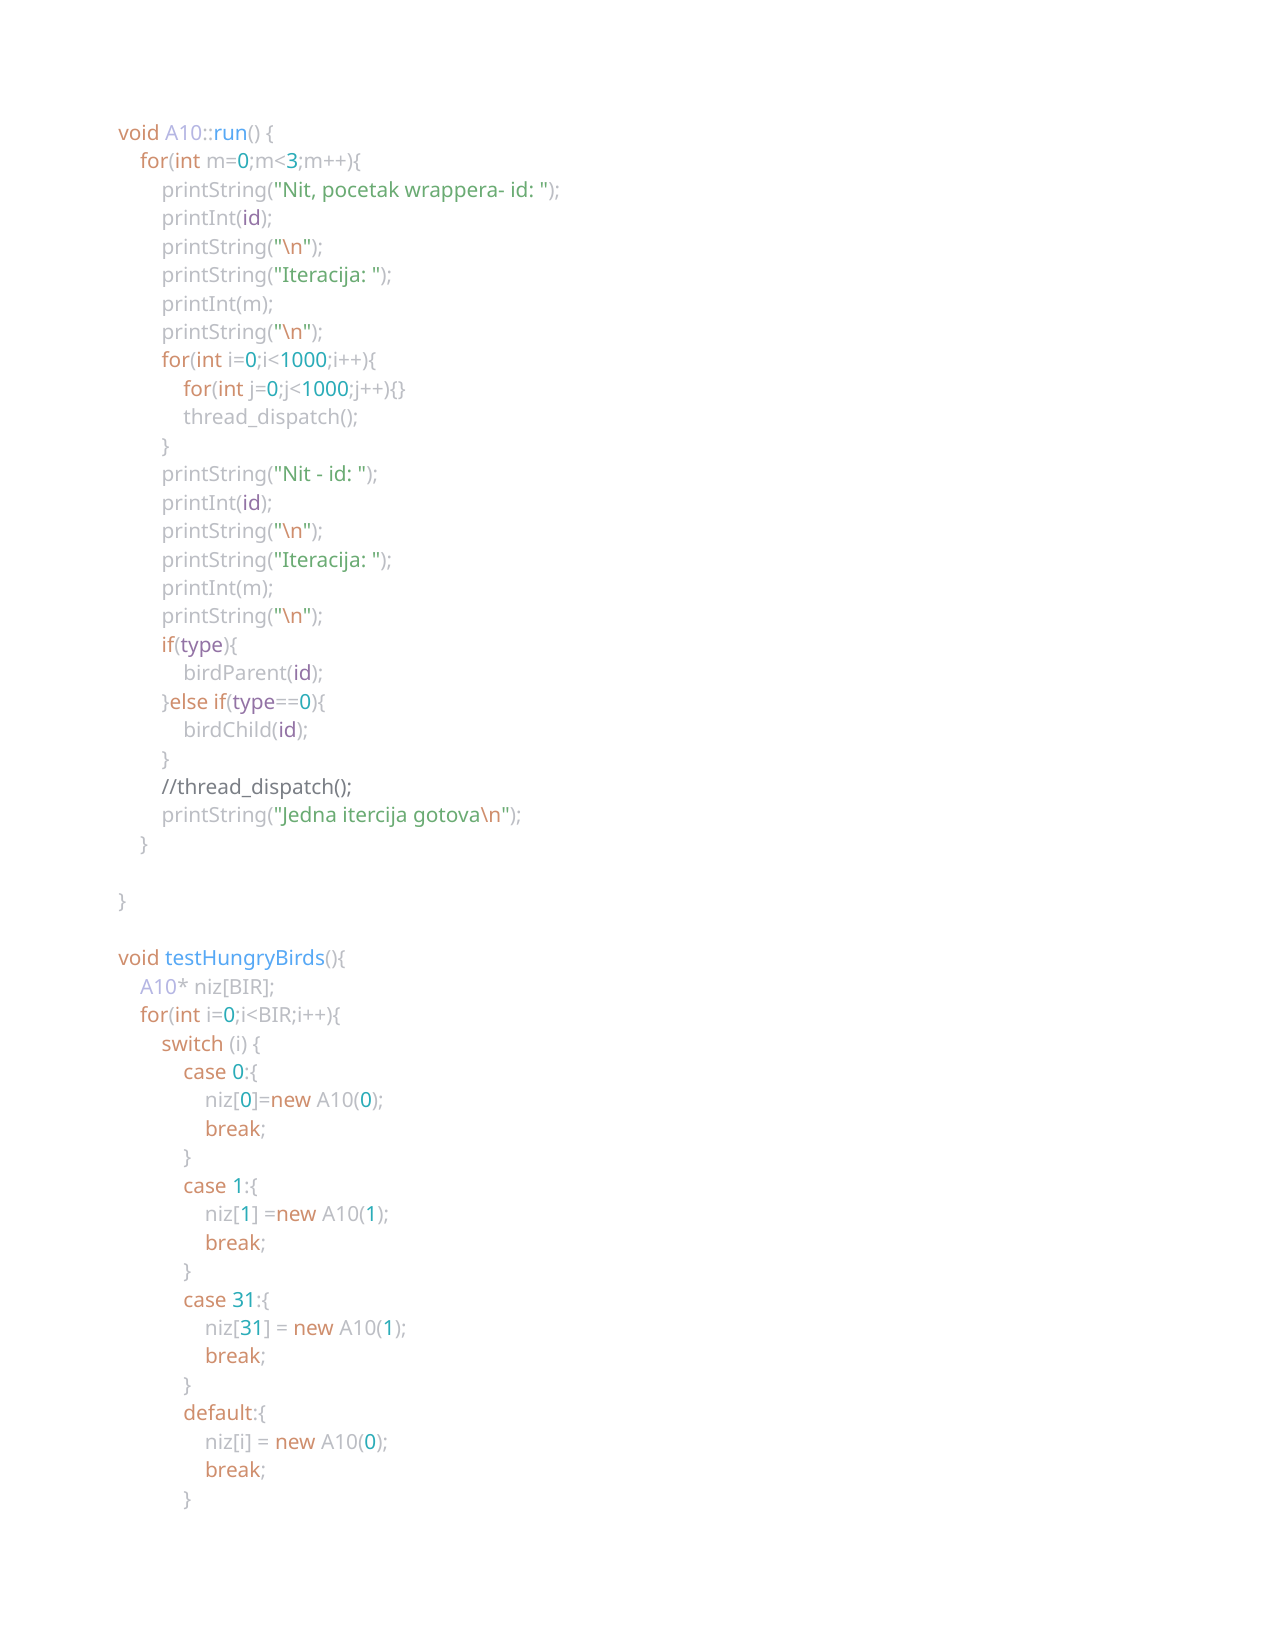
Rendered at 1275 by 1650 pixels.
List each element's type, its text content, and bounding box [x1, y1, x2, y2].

text void A10::run() { for(int m=0;m<3;m++){ printString("Nit, pocetak wrappera- id: "); printInt(id); printString("\n"); printString("Iteracija: "); printInt(m); printString("\n"); for(int i=0;i<1000;i++){ for(int j=0;j<1000;j++){} thread_dispatch(); } printString("Nit - id: "); printInt(id); printString("\n"); printString("Iteracija: "); printInt(m); printString("\n"); if(type){ birdParent(id); }else if(type==0){ birdChild(id); } //thread_dispatch(); printString("Jedna itercija gotova\n"); } } void testHungryBirds(){ A10* niz[BIR]; for(int i=0;i<BIR;i++){ switch (i) { case 0:{ niz[0]=new A10(0); break; } case 1:{ niz[1] =new A10(1); break; } case 31:{ niz[31] = new A10(1); break; } default:{ niz[i] = new A10(0); break; } [118, 118, 1157, 1512]
